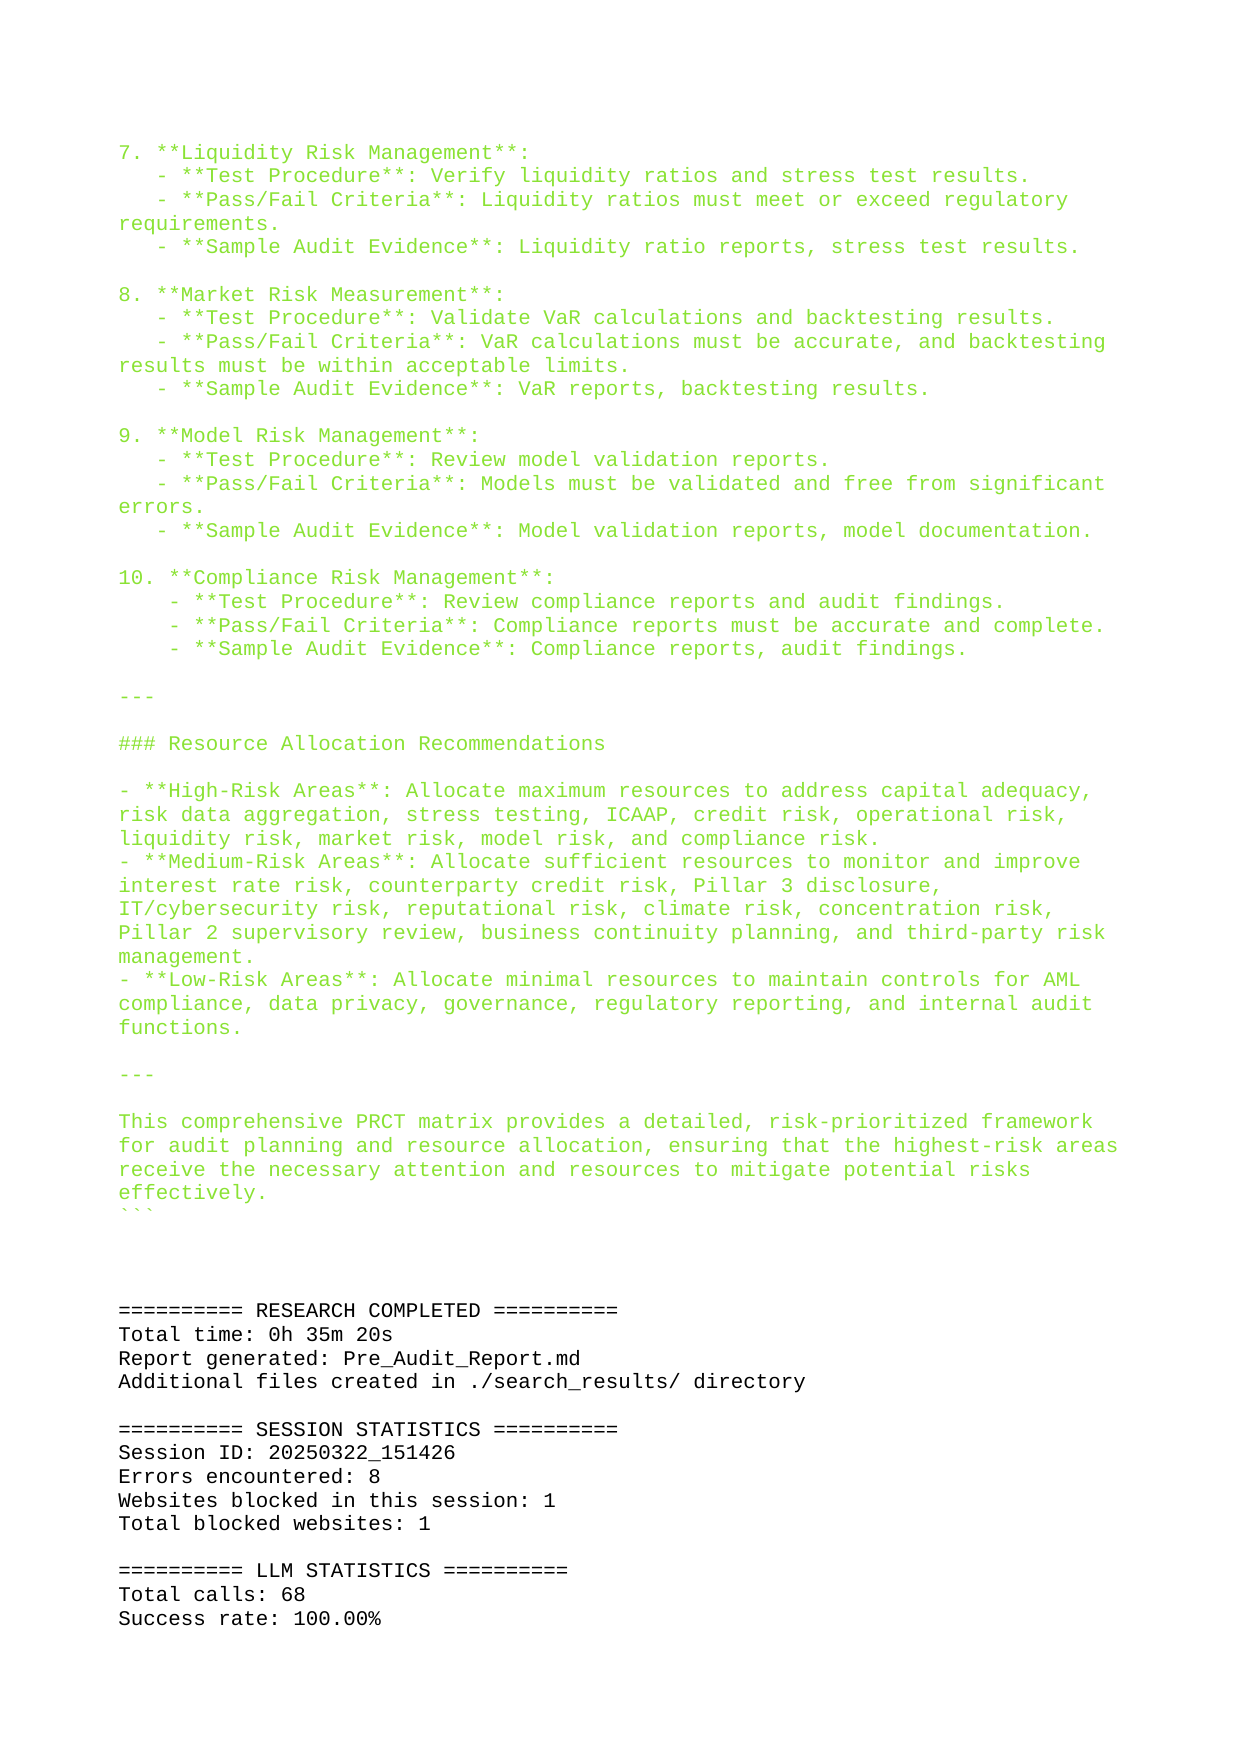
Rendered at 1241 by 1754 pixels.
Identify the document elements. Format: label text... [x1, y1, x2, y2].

text This comprehensive PRCT matrix provides a detailed, risk-prioritized framework for audit planning and resource allocation, ensuring that the highest-risk areas receive the necessary attention and resources to mitigate potential risks effectively. [118, 1111, 1122, 1206]
text ### Resource Allocation Recommendations [118, 733, 1122, 757]
text Total blocked websites: 1 [118, 1513, 1122, 1537]
text Errors encountered: 8 [118, 1466, 1122, 1489]
text - **Low-Risk Areas**: Allocate minimal resources to maintain controls for AML compliance, data privacy, governance, regulatory reporting, and internal audit functions. [118, 969, 1122, 1040]
text ========== LLM STATISTICS ========== [118, 1561, 1122, 1584]
text - **Pass/Fail Criteria**: Liquidity ratios must meet or exceed regulatory requirements. [118, 189, 1122, 236]
text - **Pass/Fail Criteria**: Models must be validated and free from significant errors. [118, 473, 1122, 520]
text Total time: 0h 35m 20s [118, 1324, 1122, 1348]
text 7. **Liquidity Risk Management**: [118, 142, 1122, 165]
text 9. **Model Risk Management**: [118, 426, 1122, 449]
text - **Test Procedure**: Review compliance reports and audit findings. [118, 591, 1122, 615]
text - **Test Procedure**: Review model validation reports. [118, 449, 1122, 473]
text Session ID: 20250322_151426 [118, 1442, 1122, 1466]
text ========== SESSION STATISTICS ========== [118, 1419, 1122, 1442]
text 10. **Compliance Risk Management**: [118, 567, 1122, 591]
text 8. **Market Risk Measurement**: [118, 284, 1122, 307]
text - **Sample Audit Evidence**: Model validation reports, model documentation. [118, 520, 1122, 544]
text - **Sample Audit Evidence**: VaR reports, backtesting results. [118, 378, 1122, 402]
text - **Test Procedure**: Validate VaR calculations and backtesting results. [118, 307, 1122, 331]
text - **Medium-Risk Areas**: Allocate sufficient resources to monitor and improve interest rate risk, counterparty credit risk, Pillar 3 disclosure, IT/cybersecurity risk, reputational risk, climate risk, concentration risk, Pillar 2 supervisory review, business continuity planning, and third-party risk management. [118, 851, 1122, 969]
text --- [118, 686, 1122, 709]
text Additional files created in ./search_results/ directory [118, 1371, 1122, 1395]
text - **Sample Audit Evidence**: Liquidity ratio reports, stress test results. [118, 236, 1122, 260]
text ========== RESEARCH COMPLETED ========== [118, 1300, 1122, 1324]
text Total calls: 68 [118, 1584, 1122, 1608]
text --- [118, 1064, 1122, 1088]
text - **High-Risk Areas**: Allocate maximum resources to address capital adequacy, risk data aggregation, stress testing, ICAAP, credit risk, operational risk, liquidity risk, market risk, model risk, and compliance risk. [118, 780, 1122, 851]
text Report generated: Pre_Audit_Report.md [118, 1348, 1122, 1371]
text - **Pass/Fail Criteria**: VaR calculations must be accurate, and backtesting results must be within acceptable limits. [118, 331, 1122, 378]
text ``` [118, 1206, 1122, 1229]
text Websites blocked in this session: 1 [118, 1489, 1122, 1513]
text - **Pass/Fail Criteria**: Compliance reports must be accurate and complete. [118, 615, 1122, 638]
text - **Test Procedure**: Verify liquidity ratios and stress test results. [118, 165, 1122, 189]
text - **Sample Audit Evidence**: Compliance reports, audit findings. [118, 638, 1122, 662]
text Success rate: 100.00% [118, 1608, 1122, 1631]
